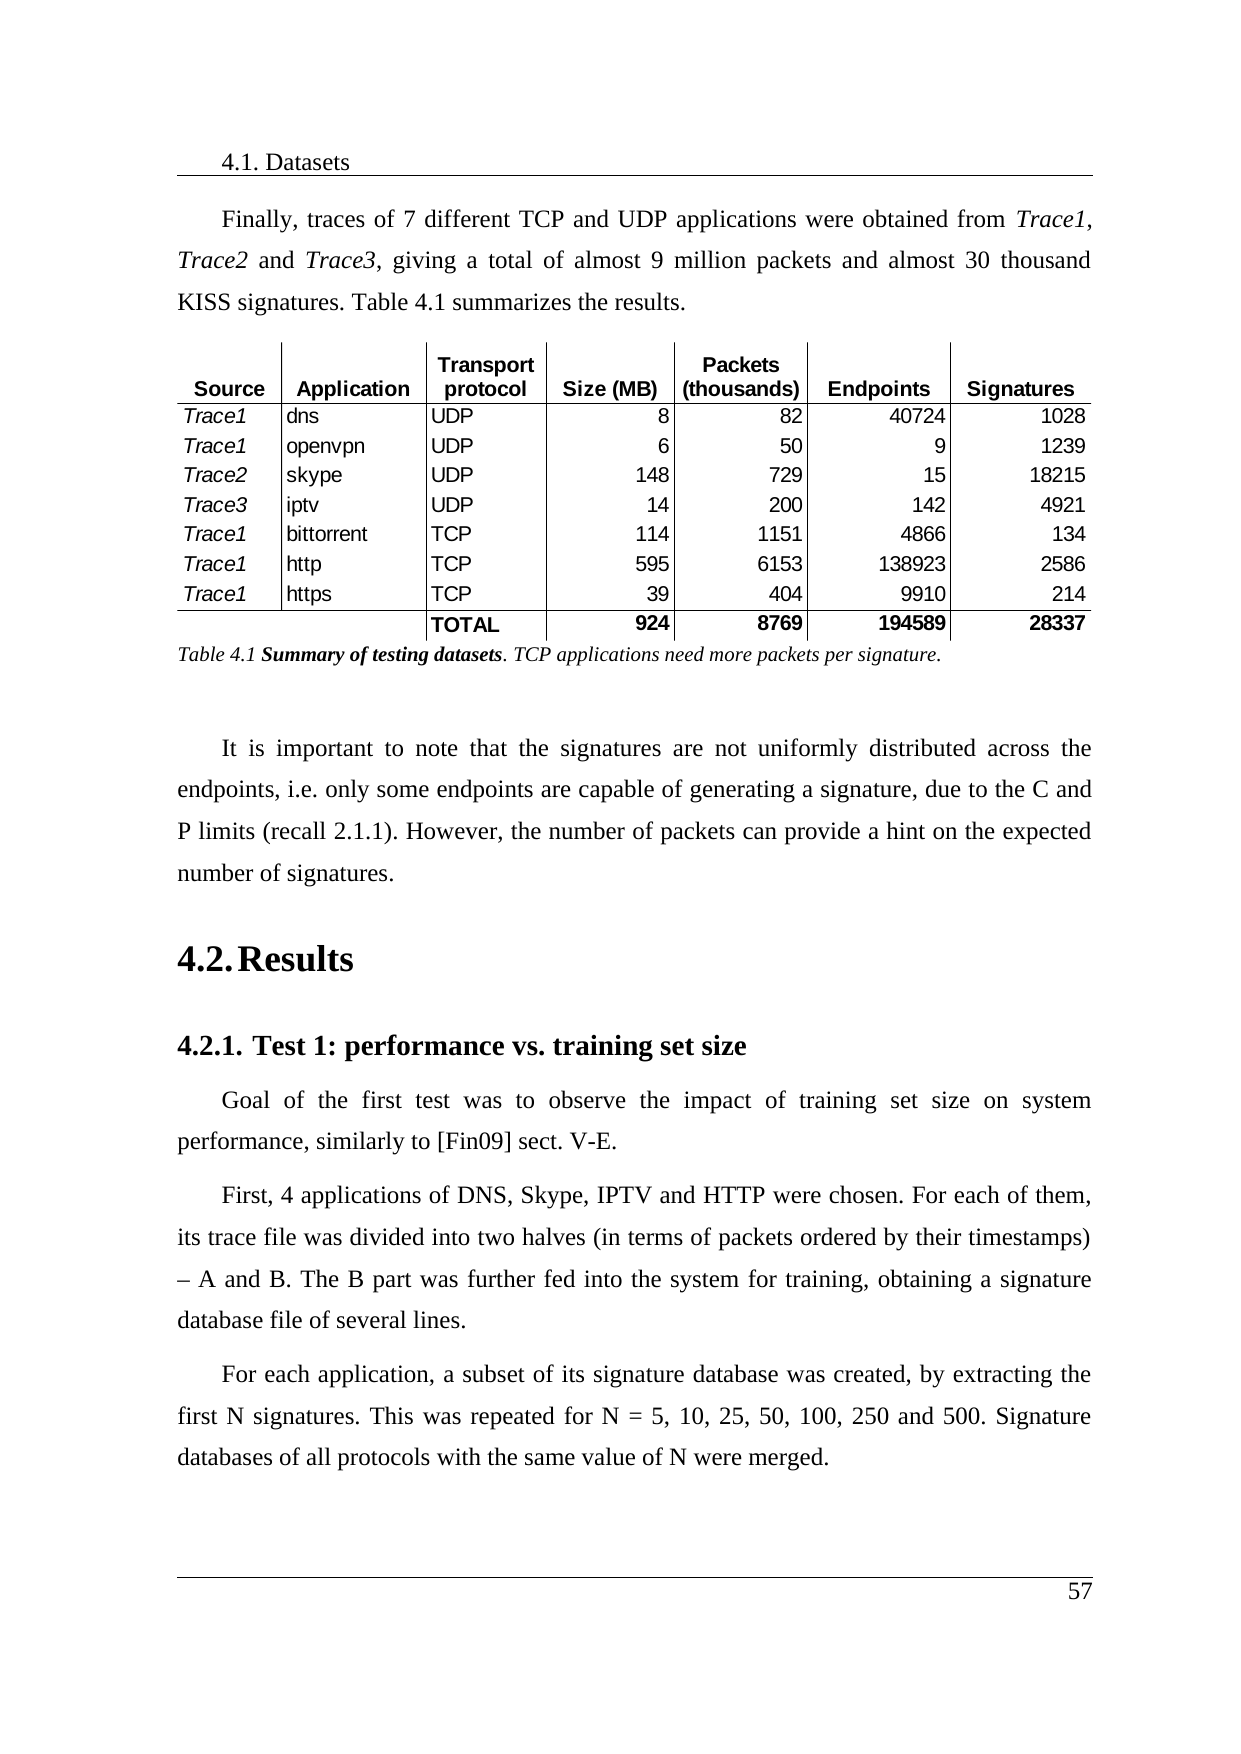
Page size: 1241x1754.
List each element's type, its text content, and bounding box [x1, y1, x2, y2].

subtitle Test 1: performance vs. training set size [177, 1029, 1093, 1061]
text It is important to note that the signatures are not uniformly distributed across the endpoints, i.e. only some endpoints are capable of generating a signature, due to the C and P limits (recall 2.1.1.). However, the number of packets can provide a hint on the expected number of signatures. [177, 734, 1093, 886]
text For each application, a subset of its signature database was created, by extracting the first N signatures. This was repeated for N = 5, 10, 25, 50, 100, 250 and 500. Signature databases of all protocols with the same value of N were merged. [177, 1360, 1093, 1471]
text Table 4.1 Summary of testing datasets. TCP applications need more packets per signature. [177, 342, 1093, 666]
text First, 4 applications of DNS, Skype, IPTV and HTTP were chosen. For each of them, its trace file was divided into two halves (in terms of packets ordered by their timestamps) – A and B. The B part was further fed into the system for training, obtaining a signature database file of several lines. [177, 1182, 1093, 1334]
text Finally, traces of 7 different TCP and UDP applications were obtained from Trace1, Trace2 and Trace3, giving a total of almost 9 million packets and almost 30 thousand KISS signatures. Table 4.1 summarizes the results. [177, 205, 1093, 316]
text Goal of the first test was to observe the impact of training set size on system performance, similarly to [Fin09] sect. V-E. [177, 1086, 1093, 1155]
subtitle Results [177, 938, 1093, 979]
